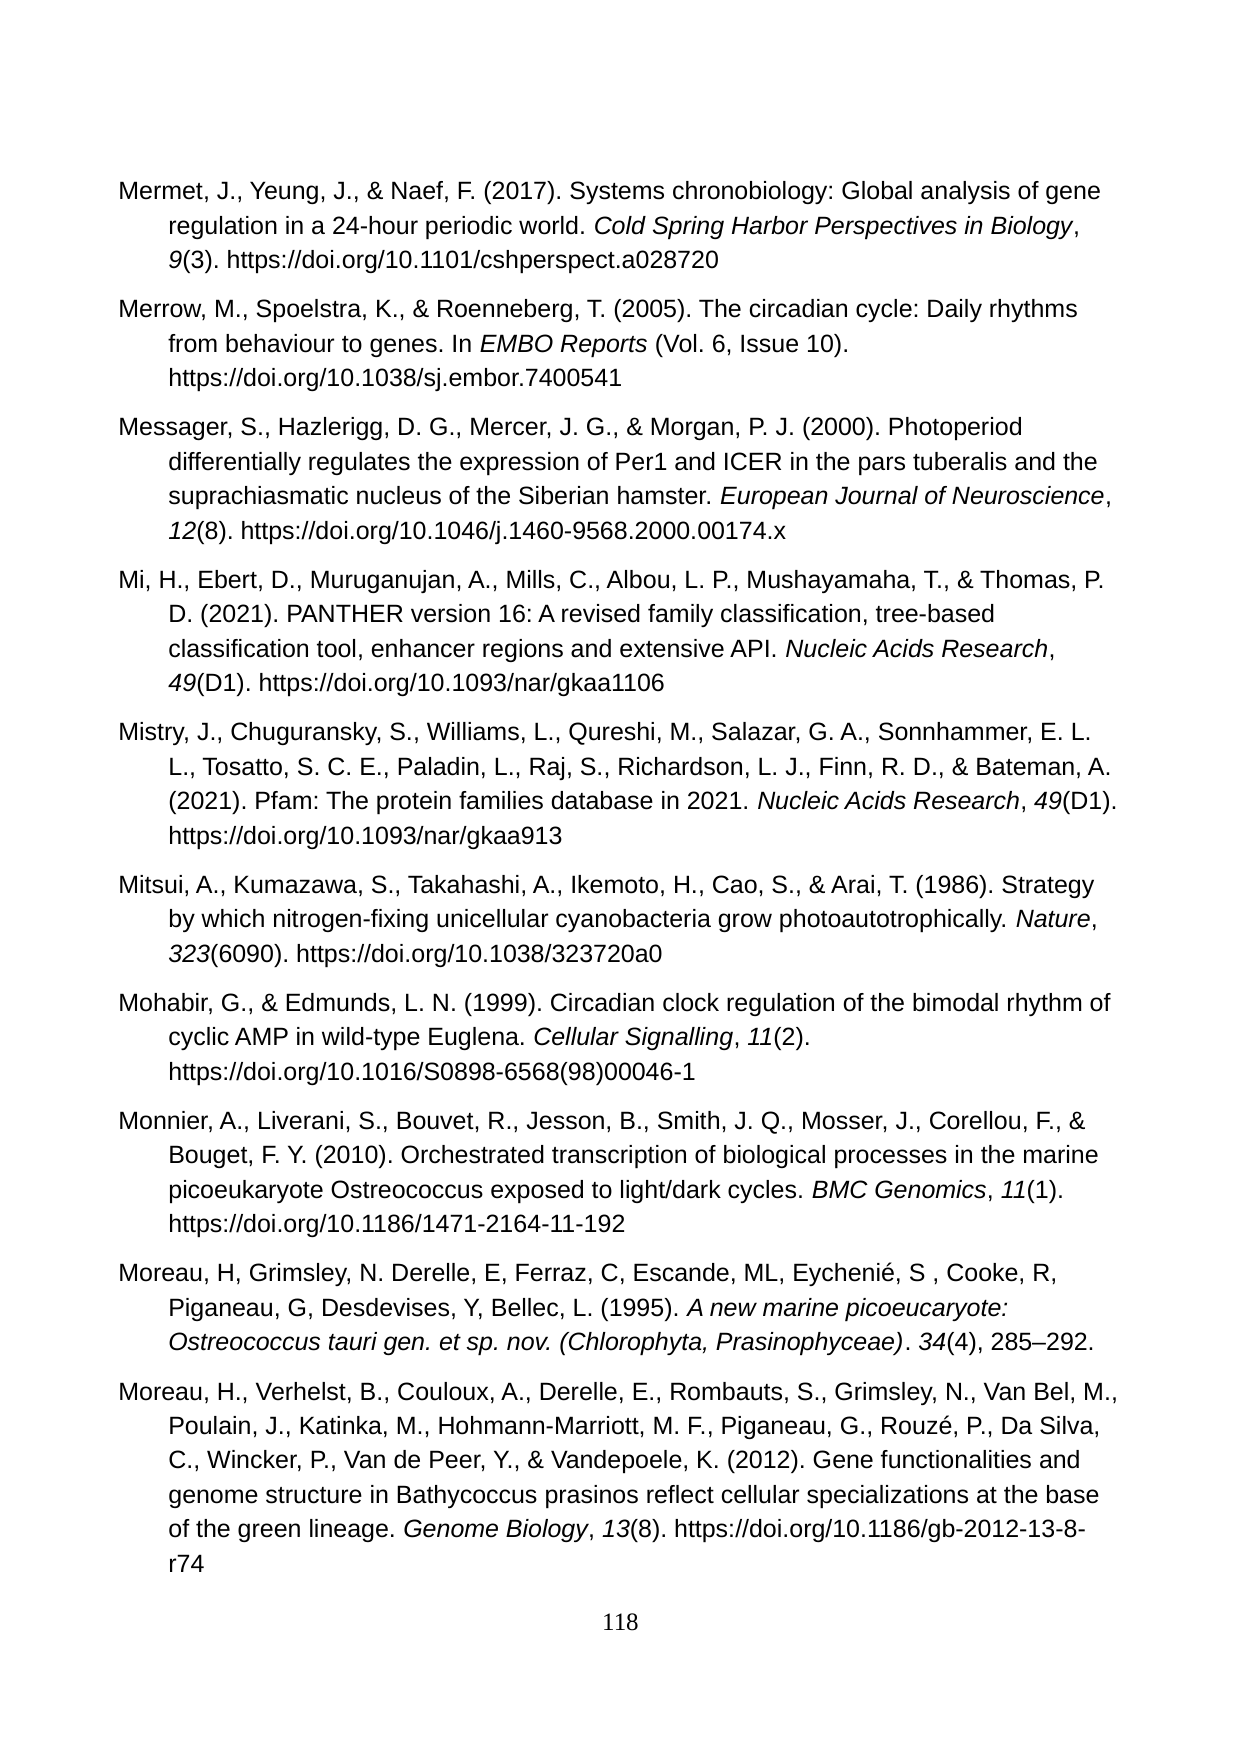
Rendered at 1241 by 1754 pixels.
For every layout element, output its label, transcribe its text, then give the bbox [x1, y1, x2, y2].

text Moreau, H, Grimsley, N. Derelle, E, Ferraz, C, Escande, ML, Eychenié, S , Cooke, R, Piganeau, G, Desdevises, Y, Bellec, L. (1995). A new marine picoeucaryote: Ostreococcus tauri gen. et sp. nov. (Chlorophyta, Prasinophyceae). 34(4), 285–292. [118, 1258, 1122, 1356]
text Mermet, J., Yeung, J., & Naef, F. (2017). Systems chronobiology: Global analysis of gene regulation in a 24-hour periodic world. Cold Spring Harbor Perspectives in Biology, 9(3). https://doi.org/10.1101/cshperspect.a028720 [118, 176, 1122, 274]
text Mistry, J., Chuguransky, S., Williams, L., Qureshi, M., Salazar, G. A., Sonnhammer, E. L. L., Tosatto, S. C. E., Paladin, L., Raj, S., Richardson, L. J., Finn, R. D., & Bateman, A. (2021). Pfam: The protein families database in 2021. Nucleic Acids Research, 49(D1). https://doi.org/10.1093/nar/gkaa913 [118, 717, 1122, 849]
text Merrow, M., Spoelstra, K., & Roenneberg, T. (2005). The circadian cycle: Daily rhythms from behaviour to genes. In EMBO Reports (Vol. 6, Issue 10). https://doi.org/10.1038/sj.embor.7400541 [118, 294, 1122, 392]
text Mi, H., Ebert, D., Muruganujan, A., Mills, C., Albou, L. P., Mushayamaha, T., & Thomas, P. D. (2021). PANTHER version 16: A revised family classification, tree-based classification tool, enhancer regions and extensive API. Nucleic Acids Research, 49(D1). https://doi.org/10.1093/nar/gkaa1106 [118, 565, 1122, 697]
text Messager, S., Hazlerigg, D. G., Mercer, J. G., & Morgan, P. J. (2000). Photoperiod differentially regulates the expression of Per1 and ICER in the pars tuberalis and the suprachiasmatic nucleus of the Siberian hamster. European Journal of Neuroscience, 12(8). https://doi.org/10.1046/j.1460-9568.2000.00174.x [118, 412, 1122, 544]
text Mitsui, A., Kumazawa, S., Takahashi, A., Ikemoto, H., Cao, S., & Arai, T. (1986). Strategy by which nitrogen-fixing unicellular cyanobacteria grow photoautotrophically. Nature, 323(6090). https://doi.org/10.1038/323720a0 [118, 870, 1122, 968]
text Moreau, H., Verhelst, B., Couloux, A., Derelle, E., Rombauts, S., Grimsley, N., Van Bel, M., Poulain, J., Katinka, M., Hohmann-Marriott, M. F., Piganeau, G., Rouzé, P., Da Silva, C., Wincker, P., Van de Peer, Y., & Vandepoele, K. (2012). Gene functionalities and genome structure in Bathycoccus prasinos reflect cellular specializations at the base of the green lineage. Genome Biology, 13(8). https://doi.org/10.1186/gb-2012-13-8-r74 [118, 1376, 1122, 1578]
text Monnier, A., Liverani, S., Bouvet, R., Jesson, B., Smith, J. Q., Mosser, J., Corellou, F., & Bouget, F. Y. (2010). Orchestrated transcription of biological processes in the marine picoeukaryote Ostreococcus exposed to light/dark cycles. BMC Genomics, 11(1). https://doi.org/10.1186/1471-2164-11-192 [118, 1106, 1122, 1238]
text Mohabir, G., & Edmunds, L. N. (1999). Circadian clock regulation of the bimodal rhythm of cyclic AMP in wild-type Euglena. Cellular Signalling, 11(2). https://doi.org/10.1016/S0898-6568(98)00046-1 [118, 988, 1122, 1086]
